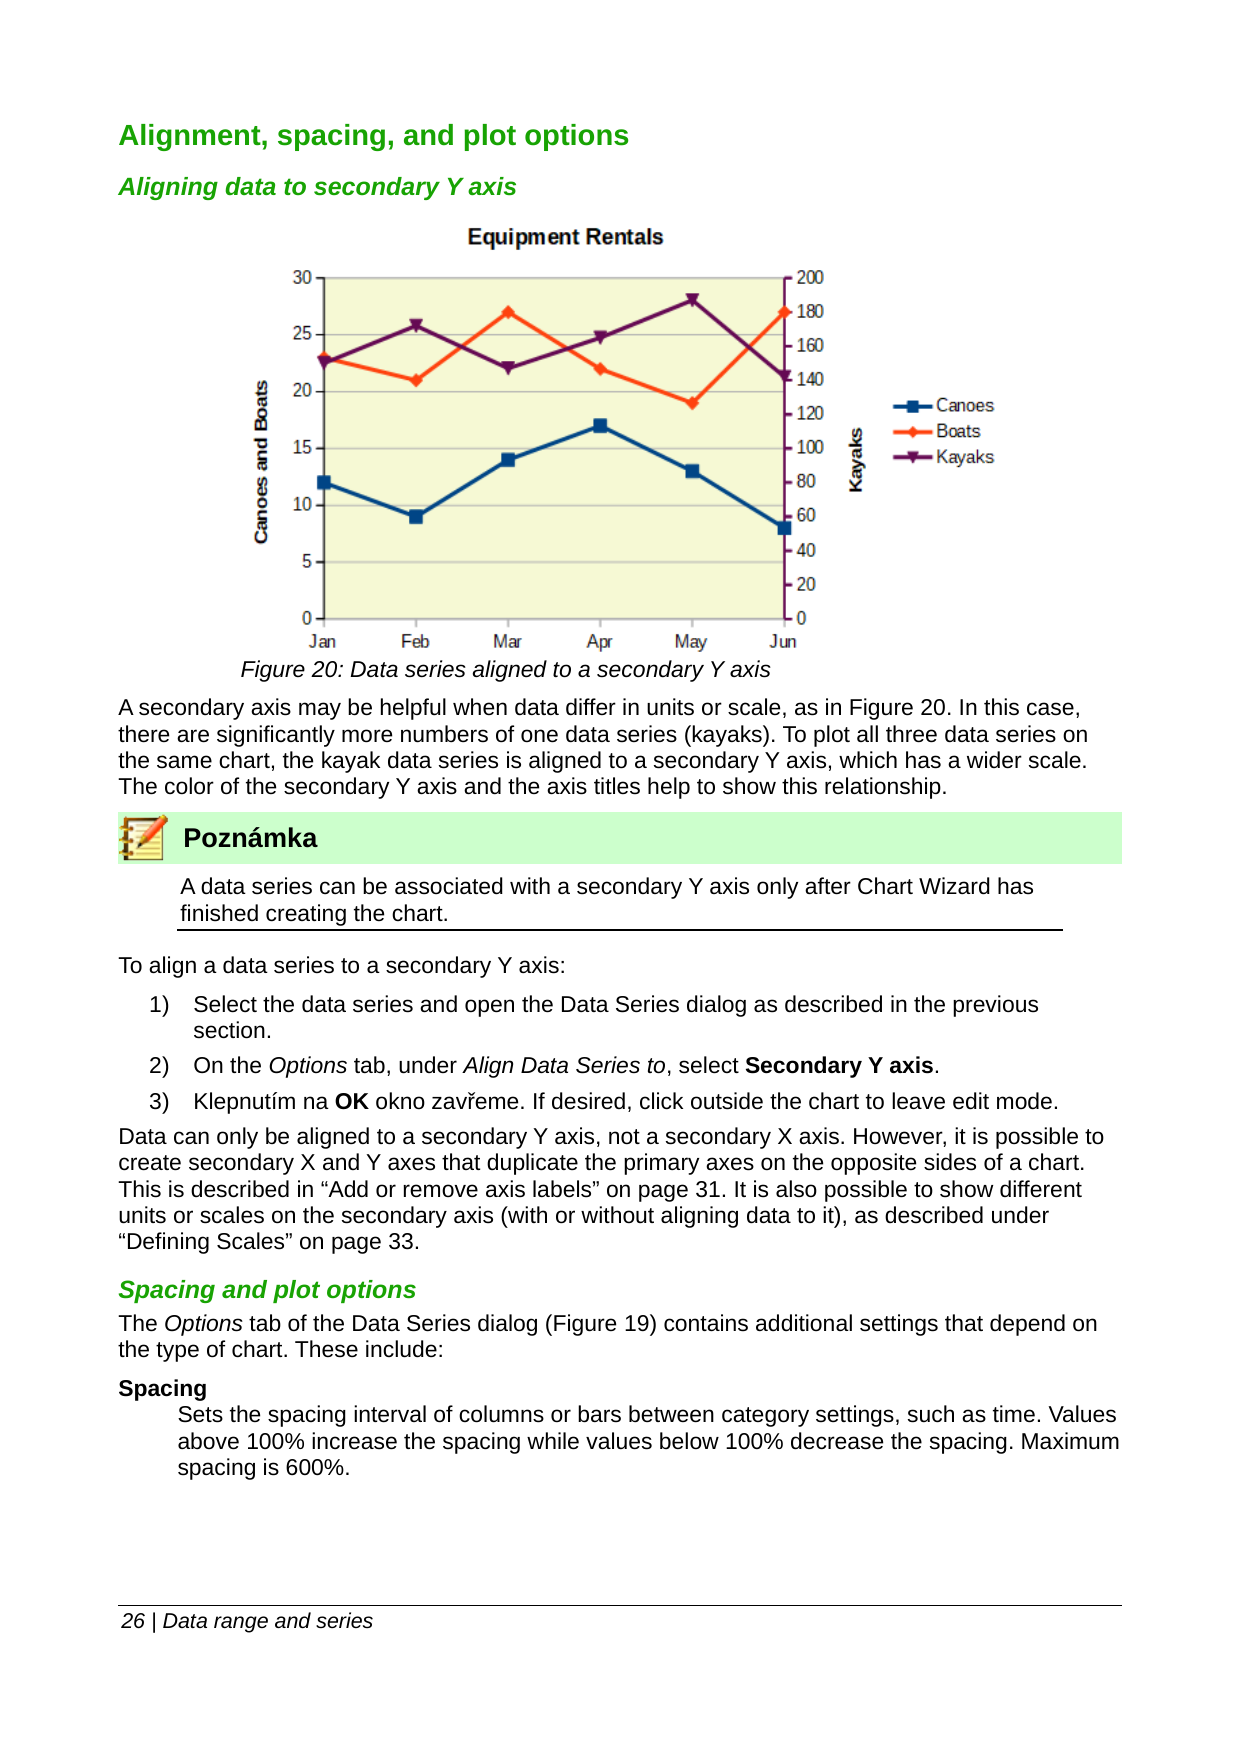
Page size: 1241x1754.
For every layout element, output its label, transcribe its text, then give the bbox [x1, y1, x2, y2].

list On the Options tab, under Align Data Series to, select Secondary Y axis. [169, 1052, 1122, 1079]
list Select the data series and open the Data Series dialog as described in the previous section. [169, 991, 1122, 1043]
text Sets the spacing interval of columns or bars between category settings, such as time. Values above 100% increase the spacing while values below 100% decrease the spacing. Maximum spacing is 600%. [177, 1401, 1122, 1481]
text Spacing [118, 1375, 1122, 1401]
list Klepnutím na OK okno zavřeme. If desired, click outside the chart to leave edit mode. [169, 1088, 1122, 1114]
subtitle Spacing and plot options [118, 1275, 1122, 1304]
text Data can only be aligned to a secondary Y axis, not a secondary X axis. However, it is possible to create secondary X and Y axes that duplicate the primary axes on the opposite sides of a chart. This is described in “Add or remove axis labels” on page 31. It is also possible to show different units or scales on the secondary axis (with or without aligning data to it), as described under “Defining Scales” on page 33. [118, 1123, 1122, 1254]
subtitle Alignment, spacing, and plot options [118, 118, 1122, 152]
text Figure 20: Data series aligned to a secondary Y axis [240, 656, 1000, 682]
text A secondary axis may be helpful when data differ in units or scale, as in Figure 20. In this case, there are significantly more numbers of one data series (kayaks). To plot all three data series on the same chart, the kayak data series is aligned to a secondary Y axis, which has a wider scale. The color of the secondary Y axis and the axis titles help to show this relationship. [118, 694, 1122, 799]
text The Options tab of the Data Series dialog (Figure 19) contains additional settings that depend on the type of chart. These include: [118, 1310, 1122, 1363]
subtitle Aligning data to secondary Y axis [118, 172, 1122, 201]
text To align a data series to a secondary Y axis: [118, 952, 1122, 978]
subtitle Poznámka [118, 812, 1122, 864]
picture [240, 213, 1000, 656]
text A data series can be associated with a secondary Y axis only after Chart Wizard has finished creating the chart. [177, 870, 1063, 929]
picture [119, 813, 170, 864]
